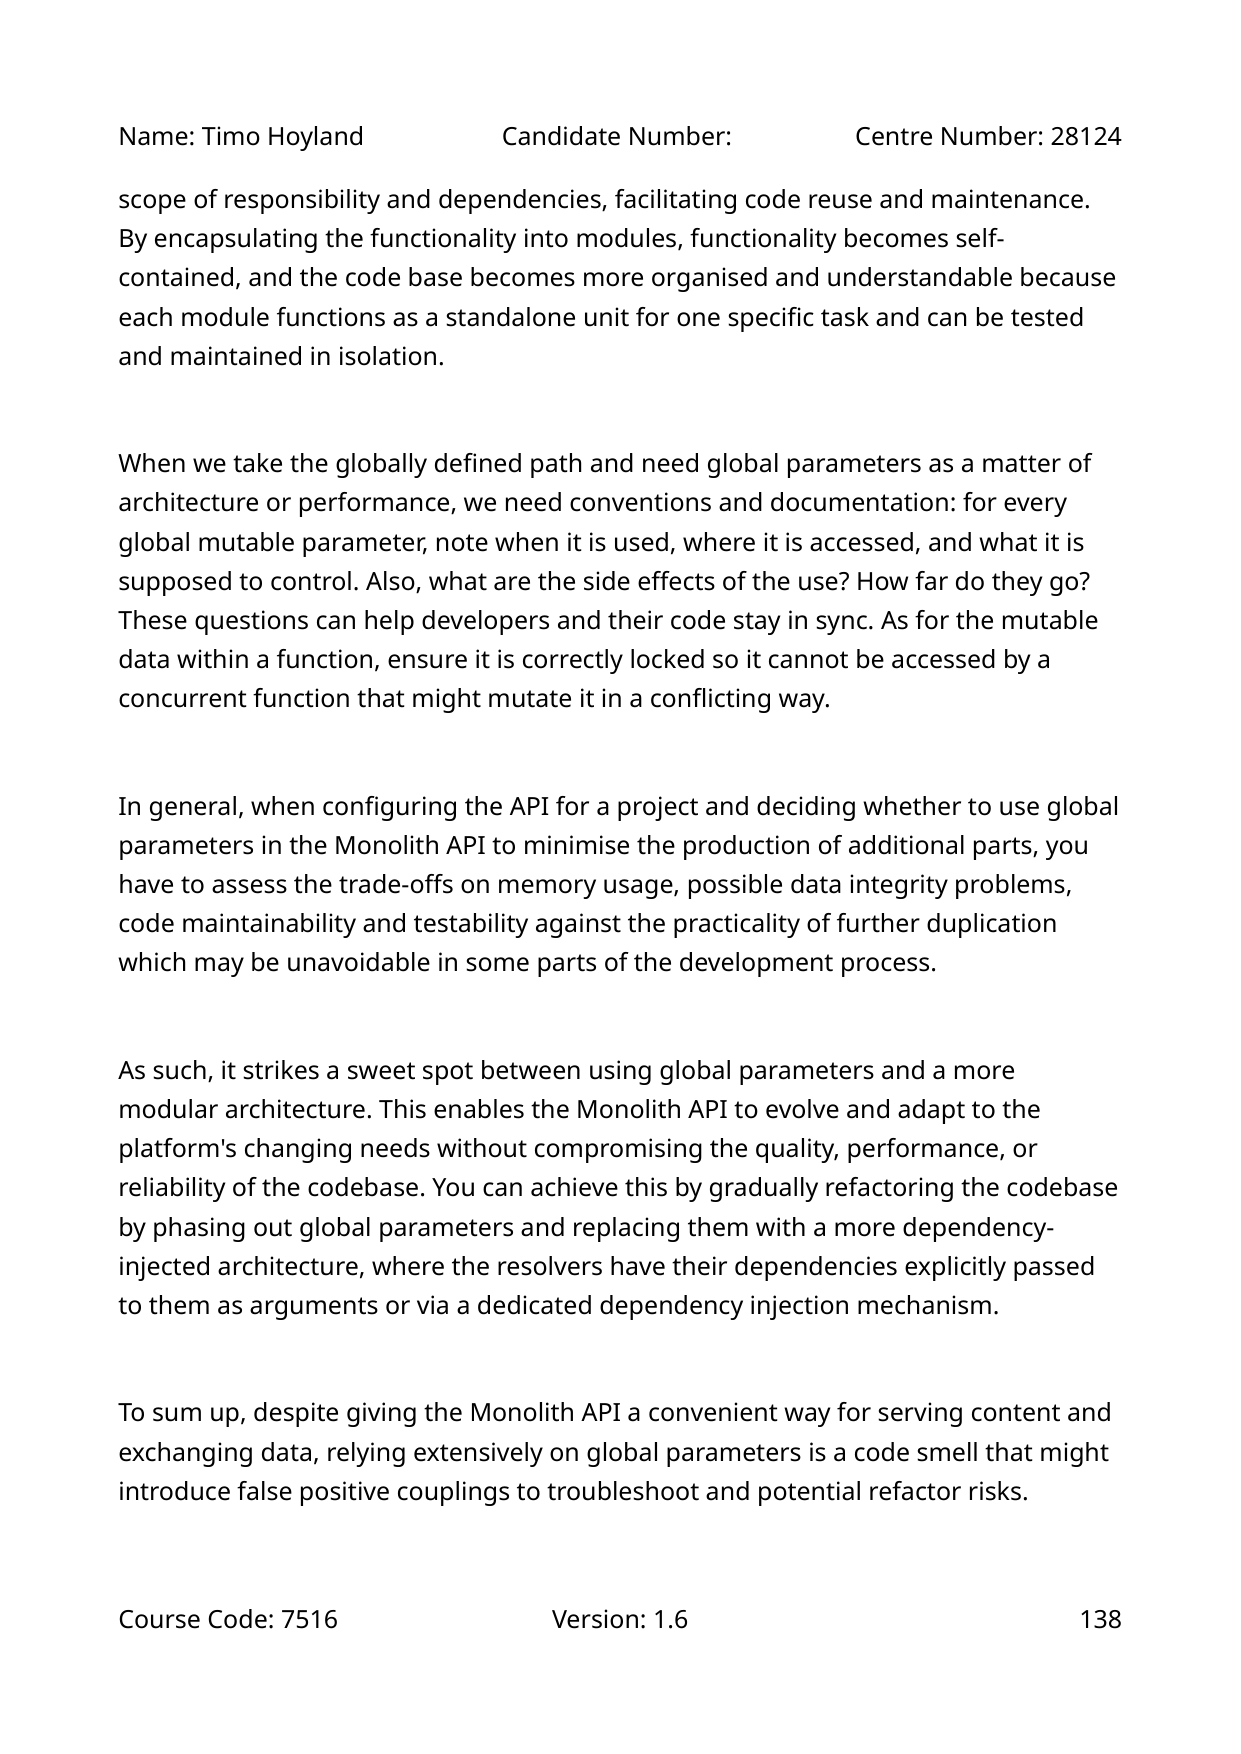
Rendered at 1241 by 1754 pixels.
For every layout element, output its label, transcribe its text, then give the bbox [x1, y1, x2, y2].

text As such, it strikes a sweet spot between using global parameters and a more modular architecture. This enables the Monolith API to evolve and adapt to the platform's changing needs without compromising the quality, performance, or reliability of the codebase. You can achieve this by gradually refactoring the codebase by phasing out global parameters and replacing them with a more dependency-injected architecture, where the resolvers have their dependencies explicitly passed to them as arguments or via a dedicated dependency injection mechanism. [118, 1052, 1122, 1322]
text When we take the globally defined path and need global parameters as a matter of architecture or performance, we need conventions and documentation: for every global mutable parameter, note when it is used, where it is accessed, and what it is supposed to control. Also, what are the side effects of the use? How far do they go? These questions can help developers and their code stay in sync. As for the mutable data within a function, ensure it is correctly locked so it cannot be accessed by a concurrent function that might mutate it in a conflicting way. [118, 446, 1122, 715]
text To sum up, despite giving the Monolith API a convenient way for serving content and exchanging data, relying extensively on global parameters is a code smell that might introduce false positive couplings to troubleshoot and potential refactor risks. [118, 1395, 1122, 1507]
text In general, when configuring the API for a project and deciding whether to use global parameters in the Monolith API to minimise the production of additional parts, you have to assess the trade-offs on memory usage, possible data integrity problems, code maintainability and testability against the practicality of further duplication which may be unavoidable in some parts of the development process. [118, 788, 1122, 979]
text scope of responsibility and dependencies, facilitating code reuse and maintenance. By encapsulating the functionality into modules, functionality becomes self-contained, and the code base becomes more organised and understandable because each module functions as a standalone unit for one specific task and can be tested and maintained in isolation. [118, 182, 1122, 372]
